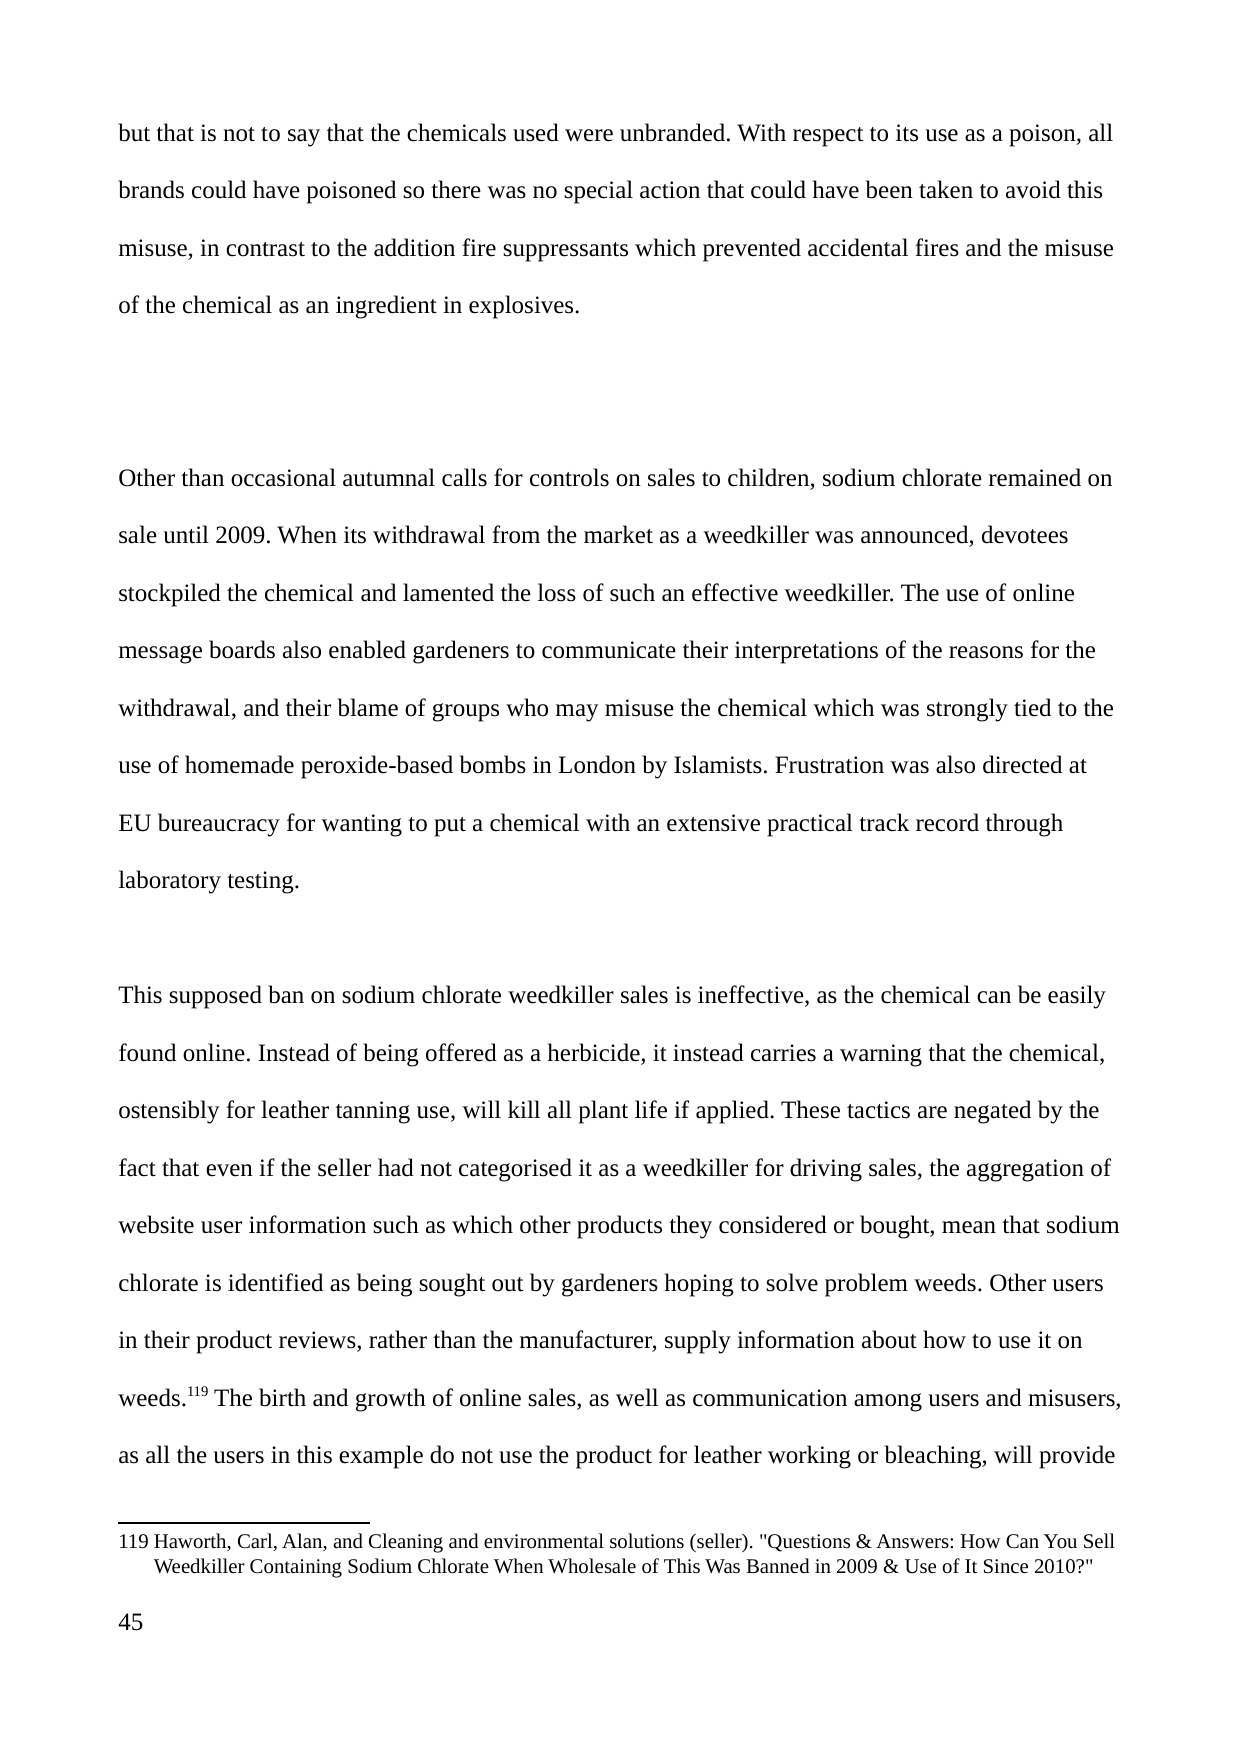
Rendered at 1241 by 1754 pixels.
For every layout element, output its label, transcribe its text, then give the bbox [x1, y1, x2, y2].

text Other than occasional autumnal calls for controls on sales to children, sodium chlorate remained on sale until 2009. When its withdrawal from the market as a weedkiller was announced, devotees stockpiled the chemical and lamented the loss of such an effective weedkiller. The use of online message boards also enabled gardeners to communicate their interpretations of the reasons for the withdrawal, and their blame of groups who may misuse the chemical which was strongly tied to the use of homemade peroxide-based bombs in London by Islamists. Frustration was also directed at EU bureaucracy for wanting to put a chemical with an extensive practical track record through laboratory testing. [118, 463, 1122, 894]
text Haworth, Carl, Alan, and Cleaning and environmental solutions (seller). "Questions & Answers: How Can You Sell Weedkiller Containing Sodium Chlorate When Wholesale of This Was Banned in 2009 & Use of It Since 2010?" [118, 1529, 1122, 1578]
text but that is not to say that the chemicals used were unbranded. With respect to its use as a poison, all brands could have poisoned so there was no special action that could have been taken to avoid this misuse, in contrast to the addition fire suppressants which prevented accidental fires and the misuse of the chemical as an ingredient in explosives. [118, 118, 1122, 319]
text This supposed ban on sodium chlorate weedkiller sales is ineffective, as the chemical can be easily found online. Instead of being offered as a herbicide, it instead carries a warning that the chemical, ostensibly for leather tanning use, will kill all plant life if applied. These tactics are negated by the fact that even if the seller had not categorised it as a weedkiller for driving sales, the aggregation of website user information such as which other products they considered or bought, mean that sodium chlorate is identified as being sought out by gardeners hoping to solve problem weeds. Other users in their product reviews, rather than the manufacturer, supply information about how to use it on weeds. The birth and growth of online sales, as well as communication among users and misusers, as all the users in this example do not use the product for leather working or bleaching, will provide [118, 981, 1122, 1469]
